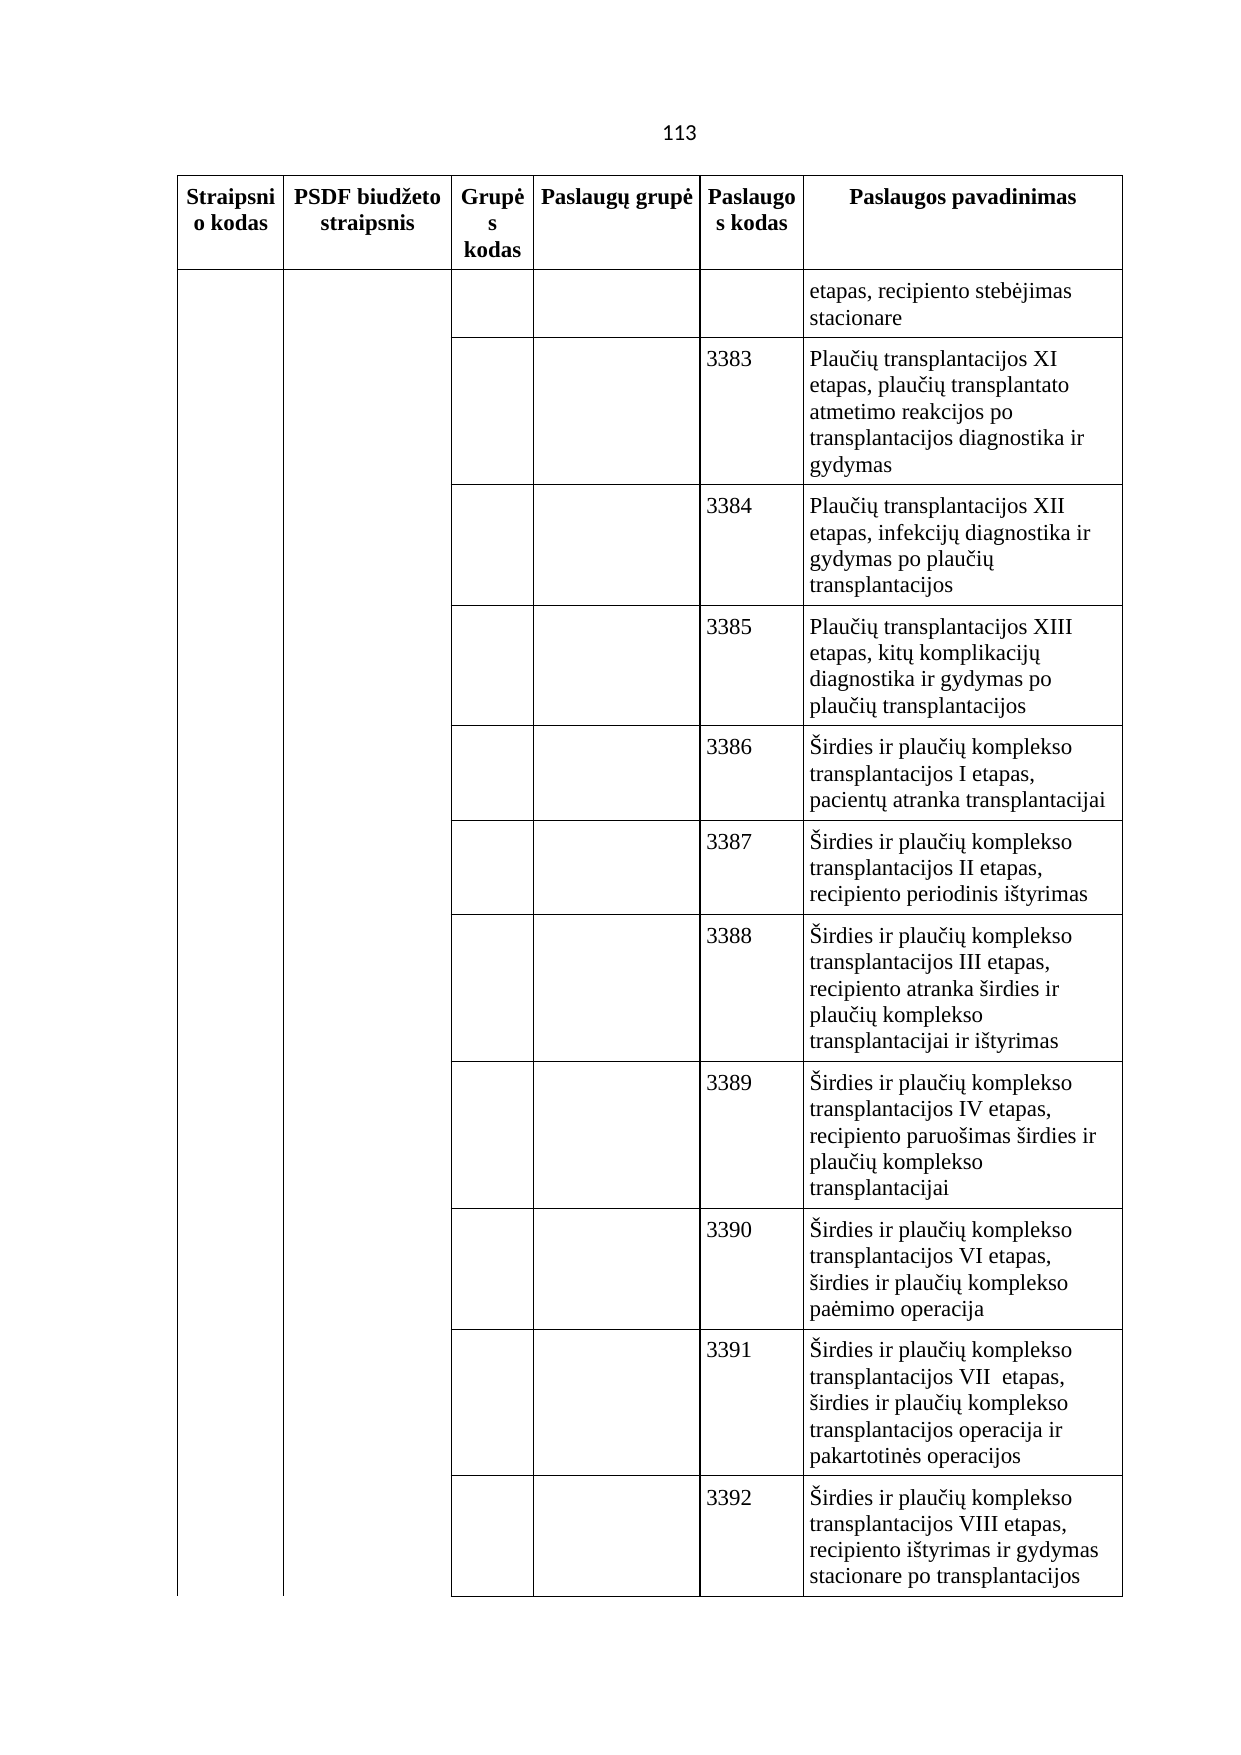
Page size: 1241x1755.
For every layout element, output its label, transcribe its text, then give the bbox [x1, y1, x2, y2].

table_header Grupės kodas [452, 176, 533, 269]
table_cell 3388 [701, 915, 803, 1061]
table_cell [701, 270, 803, 337]
table_cell [452, 606, 533, 725]
table_cell [178, 725, 283, 819]
table_cell Širdies ir plaučių komplekso transplantacijos IV etapas, recipiento paruošimas širdies ir plaučių komplekso transplantacijai [804, 1062, 1122, 1208]
table_cell etapas, recipiento stebėjimas stacionare [804, 270, 1122, 337]
table_cell [178, 820, 283, 914]
table_cell [452, 821, 533, 914]
table_cell [452, 270, 533, 337]
table_cell [178, 1329, 283, 1475]
table_cell 3383 [701, 338, 803, 484]
table_cell [534, 1209, 699, 1328]
table_cell Širdies ir plaučių komplekso transplantacijos VIII etapas, recipiento ištyrimas ir gydymas stacionare po transplantacijos [804, 1476, 1122, 1596]
table_cell [178, 1208, 283, 1328]
table_cell [452, 726, 533, 819]
table_cell Širdies ir plaučių komplekso transplantacijos I etapas, pacientų atranka transplantacijai [804, 726, 1122, 819]
table_cell [178, 337, 283, 484]
table_cell [534, 1330, 699, 1475]
table_cell Širdies ir plaučių komplekso transplantacijos III etapas, recipiento atranka širdies ir plaučių komplekso transplantacijai ir ištyrimas [804, 915, 1122, 1061]
table_cell [178, 605, 283, 725]
table_cell [534, 606, 699, 725]
table_cell Plaučių transplantacijos XIII etapas, kitų komplikacijų diagnostika ir gydymas po plaučių transplantacijos [804, 606, 1122, 725]
table_cell [452, 1476, 533, 1596]
table_cell [452, 1062, 533, 1208]
table_cell Plaučių transplantacijos XII etapas, infekcijų diagnostika ir gydymas po plaučių transplantacijos [804, 485, 1122, 605]
table_cell Plaučių transplantacijos XI etapas, plaučių transplantato atmetimo reakcijos po transplantacijos diagnostika ir gydymas [804, 338, 1122, 484]
table_cell [534, 270, 699, 337]
table_cell [534, 485, 699, 605]
table_cell [534, 726, 699, 819]
table_cell 3392 [701, 1476, 803, 1596]
table_cell [178, 270, 283, 337]
table_cell [178, 1475, 283, 1596]
table_cell 3390 [701, 1209, 803, 1328]
table_cell [284, 337, 451, 484]
table_header Paslaugų grupė [534, 176, 699, 269]
table_cell [452, 1209, 533, 1328]
table_cell 3387 [701, 821, 803, 914]
table_cell [284, 1475, 451, 1596]
table_cell [178, 484, 283, 605]
table_cell [452, 915, 533, 1061]
table_cell [284, 914, 451, 1061]
table_cell 3389 [701, 1062, 803, 1208]
table_header PSDF biudžeto straipsnis [284, 176, 451, 269]
table_cell [534, 1476, 699, 1596]
table_cell Širdies ir plaučių komplekso transplantacijos VI etapas, širdies ir plaučių komplekso paėmimo operacija [804, 1209, 1122, 1328]
table_cell [534, 915, 699, 1061]
table_cell 3391 [701, 1330, 803, 1475]
table_header Straipsnio kodas [178, 176, 283, 269]
table_cell [534, 1062, 699, 1208]
table_cell Širdies ir plaučių komplekso transplantacijos II etapas, recipiento periodinis ištyrimas [804, 821, 1122, 914]
table_cell 3384 [701, 485, 803, 605]
table_cell [452, 1330, 533, 1475]
table_cell [534, 821, 699, 914]
table_cell [284, 270, 451, 337]
table_cell [284, 1329, 451, 1475]
table_cell [284, 820, 451, 914]
table_cell 3385 [701, 606, 803, 725]
table_cell [178, 1061, 283, 1208]
table_cell [452, 485, 533, 605]
table_cell [452, 338, 533, 484]
table_header Paslaugos kodas [701, 176, 803, 269]
table_cell [284, 1208, 451, 1328]
table_cell [284, 605, 451, 725]
table_cell [284, 1061, 451, 1208]
table_cell [284, 725, 451, 819]
table_cell [534, 338, 699, 484]
table_header Paslaugos pavadinimas [804, 176, 1122, 269]
table_cell [178, 914, 283, 1061]
table_cell [284, 484, 451, 605]
table_cell Širdies ir plaučių komplekso transplantacijos VII etapas, širdies ir plaučių komplekso transplantacijos operacija ir pakartotinės operacijos [804, 1330, 1122, 1475]
table_cell 3386 [701, 726, 803, 819]
